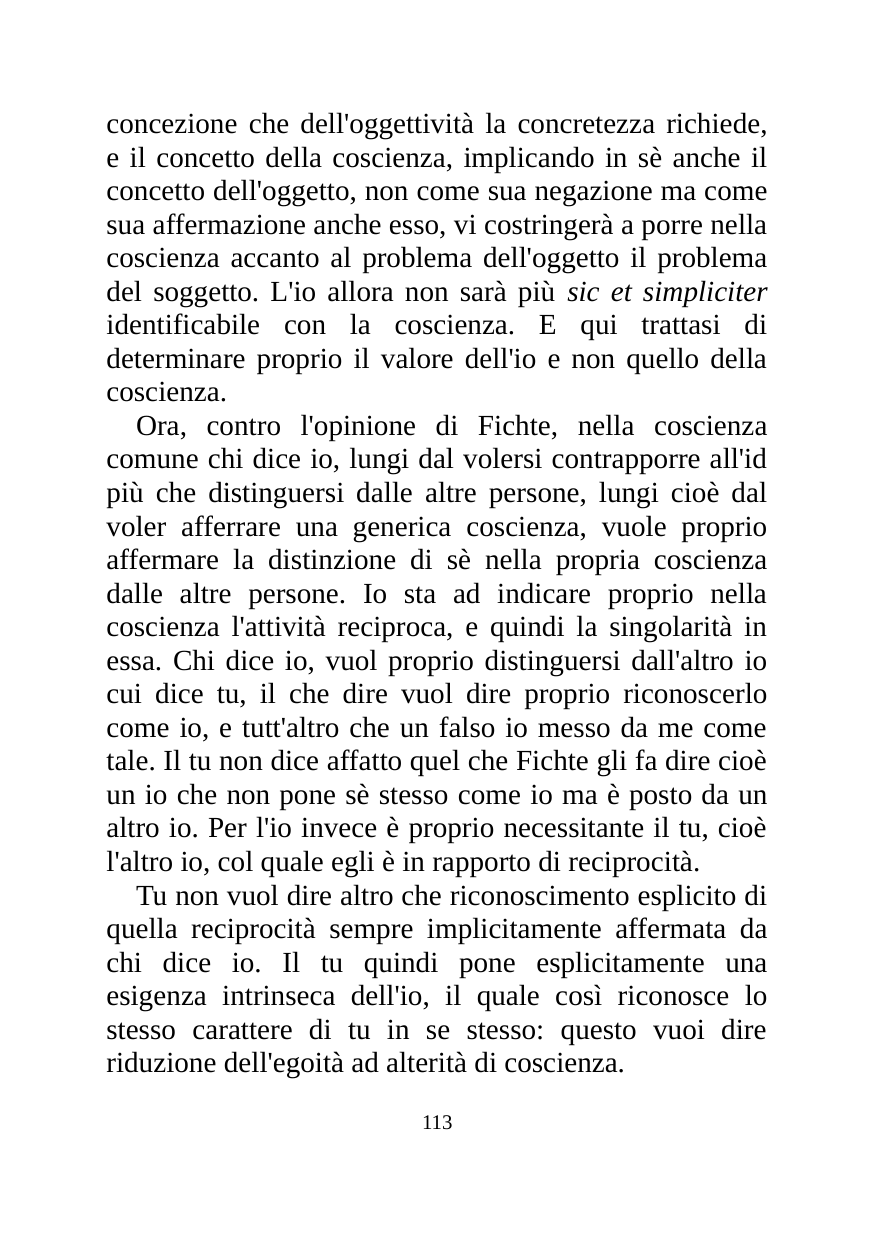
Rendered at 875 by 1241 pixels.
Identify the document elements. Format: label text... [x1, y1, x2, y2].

text Ora, contro l'opinione di Fichte, nella coscienza comune chi dice io, lungi dal volersi contrapporre all'id più che distinguersi dalle altre persone, lungi cioè dal voler afferrare una generica coscienza, vuole proprio affermare la distinzione di sè nella propria coscienza dalle altre persone. Io sta ad indicare proprio nella coscienza l'attività reciproca, e quindi la singolarità in essa. Chi dice io, vuol proprio distinguersi dall'altro io cui dice tu, il che dire vuol dire proprio riconoscerlo come io, e tutt'altro che un falso io messo da me come tale. Il tu non dice affatto quel che Fichte gli fa dire cioè un io che non pone sè stesso come io ma è posto da un altro io. Per l'io invece è proprio necessitante il tu, cioè l'altro io, col quale egli è in rapporto di reciprocità. [106, 408, 768, 878]
text Tu non vuol dire altro che riconoscimento esplicito di quella reciprocità sempre implicitamente affermata da chi dice io. Il tu quindi pone esplicitamente una esigenza intrinseca dell'io, il quale così riconosce lo stesso carattere di tu in se stesso: questo vuoi dire riduzione dell'egoità ad alterità di coscienza. [106, 878, 768, 1079]
text concezione che dell'oggettività la concretezza richiede, e il concetto della coscienza, implicando in sè anche il concetto dell'oggetto, non come sua negazione ma come sua affermazione anche esso, vi costringerà a porre nella coscienza accanto al problema dell'oggetto il problema del soggetto. L'io allora non sarà più sic et simpliciter identificabile con la coscienza. E qui trattasi di determinare proprio il valore dell'io e non quello della coscienza. [106, 106, 768, 408]
